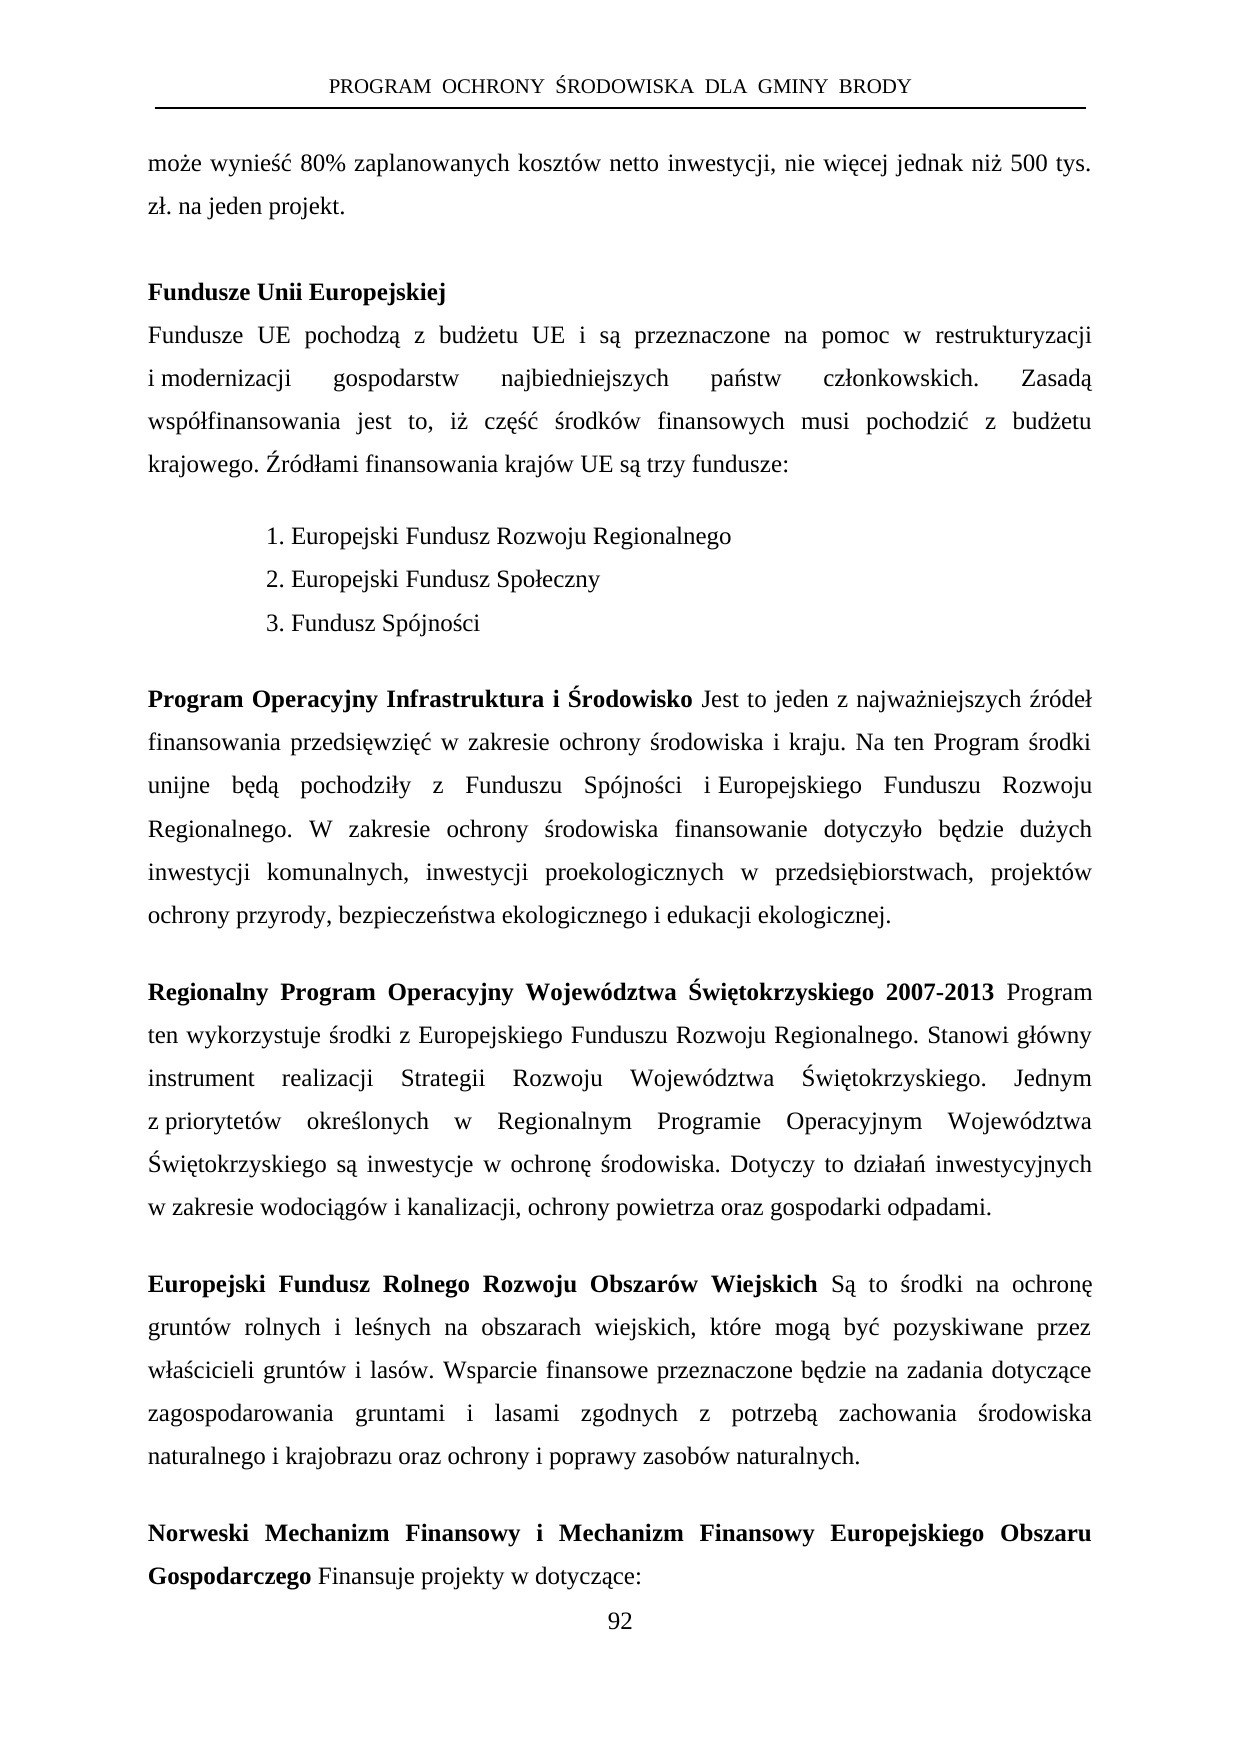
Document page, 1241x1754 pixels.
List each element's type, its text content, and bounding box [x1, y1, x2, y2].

text 1. Europejski Fundusz Rozwoju Regionalnego [266, 521, 1093, 550]
text Fundusze UE pochodzą z budżetu UE i są przeznaczone na pomoc w restrukturyzacji i modernizacji gospodarstw najbiedniejszych państw członkowskich. Zasadą współfinansowania jest to, iż część środków finansowych musi pochodzić z budżetu krajowego. Źródłami finansowania krajów UE są trzy fundusze: [148, 320, 1093, 478]
text Program Operacyjny Infrastruktura i Środowisko Jest to jeden z najważniejszych źródeł finansowania przedsięwzięć w zakresie ochrony środowiska i kraju. Na ten Program środki unijne będą pochodziły z Funduszu Spójności i Europejskiego Funduszu Rozwoju Regionalnego. W zakresie ochrony środowiska finansowanie dotyczyło będzie dużych inwestycji komunalnych, inwestycji proekologicznych w przedsiębiorstwach, projektów ochrony przyrody, bezpieczeństwa ekologicznego i edukacji ekologicznej. [148, 684, 1093, 929]
text Europejski Fundusz Rolnego Rozwoju Obszarów Wiejskich Są to środki na ochronę gruntów rolnych i leśnych na obszarach wiejskich, które mogą być pozyskiwane przez właścicieli gruntów i lasów. Wsparcie finansowe przeznaczone będzie na zadania dotyczące zagospodarowania gruntami i lasami zgodnych z potrzebą zachowania środowiska naturalnego i krajobrazu oraz ochrony i poprawy zasobów naturalnych. [148, 1269, 1093, 1470]
text Norweski Mechanizm Finansowy i Mechanizm Finansowy Europejskiego Obszaru Gospodarczego Finansuje projekty w dotyczące: [148, 1518, 1093, 1590]
text może wynieść 80% zaplanowanych kosztów netto inwestycji, nie więcej jednak niż 500 tys. zł. na jeden projekt. [148, 148, 1093, 219]
text Fundusze Unii Europejskiej [148, 277, 1093, 306]
text 3. Fundusz Spójności [266, 608, 1093, 636]
text 2. Europejski Fundusz Społeczny [266, 564, 1093, 593]
text Regionalny Program Operacyjny Województwa Świętokrzyskiego 2007-2013 Program ten wykorzystuje środki z Europejskiego Funduszu Rozwoju Regionalnego. Stanowi główny instrument realizacji Strategii Rozwoju Województwa Świętokrzyskiego. Jednym z priorytetów określonych w Regionalnym Programie Operacyjnym Województwa Świętokrzyskiego są inwestycje w ochronę środowiska. Dotyczy to działań inwestycyjnych w zakresie wodociągów i kanalizacji, ochrony powietrza oraz gospodarki odpadami. [148, 977, 1093, 1221]
